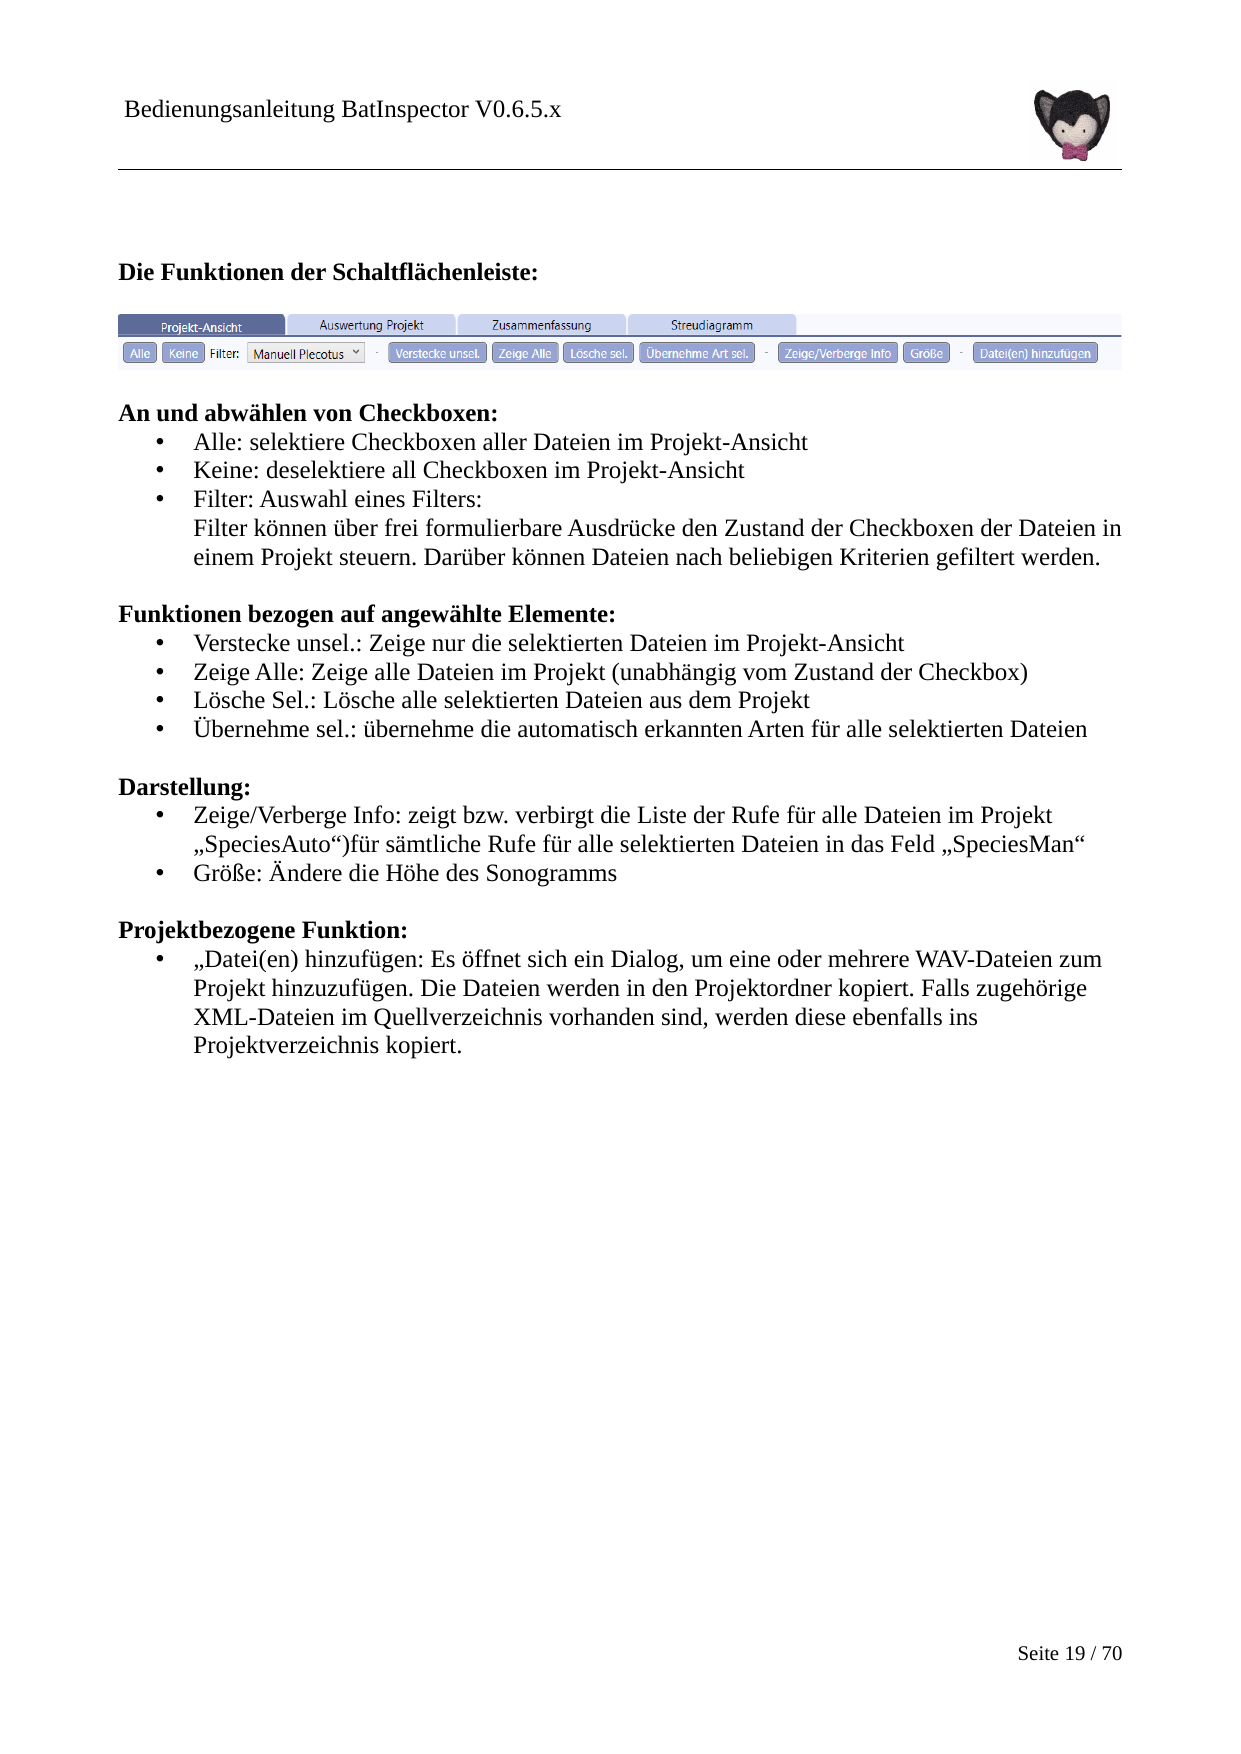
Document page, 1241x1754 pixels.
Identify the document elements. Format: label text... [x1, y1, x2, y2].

text Projektbezogene Funktion: [118, 916, 1122, 944]
list Lösche Sel.: Lösche alle selektierten Dateien aus dem Projekt [156, 686, 1122, 714]
text Darstellung: [118, 772, 1122, 801]
list Filter: Auswahl eines Filters: Filter können über frei formulierbare Ausdrücke den Zustand der Checkboxen der Dateien in einem Projekt steuern. Darüber können Dateien nach beliebigen Kriterien gefiltert werden. [156, 484, 1122, 571]
text Funktionen bezogen auf angewählte Elemente: [118, 599, 1122, 628]
list Verstecke unsel.: Zeige nur die selektierten Dateien im Projekt-Ansicht [156, 628, 1122, 657]
picture [1030, 80, 1119, 169]
text Die Funktionen der Schaltflächenleiste: [118, 257, 1122, 286]
text An und abwählen von Checkboxen: [118, 398, 1122, 427]
picture [118, 314, 1122, 370]
list „Datei(en) hinzufügen: Es öffnet sich ein Dialog, um eine oder mehrere WAV-Dateien zum Projekt hinzuzufügen. Die Dateien werden in den Projektordner kopiert. Falls zugehörige XML-Dateien im Quellverzeichnis vorhanden sind, werden diese ebenfalls ins Projektverzeichnis kopiert. [156, 944, 1122, 1059]
list Zeige/Verberge Info: zeigt bzw. verbirgt die Liste der Rufe für alle Dateien im Projekt „SpeciesAuto“)für sämtliche Rufe für alle selektierten Dateien in das Feld „SpeciesMan“ [156, 801, 1122, 858]
list Zeige Alle: Zeige alle Dateien im Projekt (unabhängig vom Zustand der Checkbox) [156, 657, 1122, 686]
list Keine: deselektiere all Checkboxen im Projekt-Ansicht [156, 456, 1122, 484]
list Alle: selektiere Checkboxen aller Dateien im Projekt-Ansicht [156, 427, 1122, 456]
list Übernehme sel.: übernehme die automatisch erkannten Arten für alle selektierten Dateien [156, 714, 1122, 743]
list Größe: Ändere die Höhe des Sonogramms [156, 858, 1122, 887]
